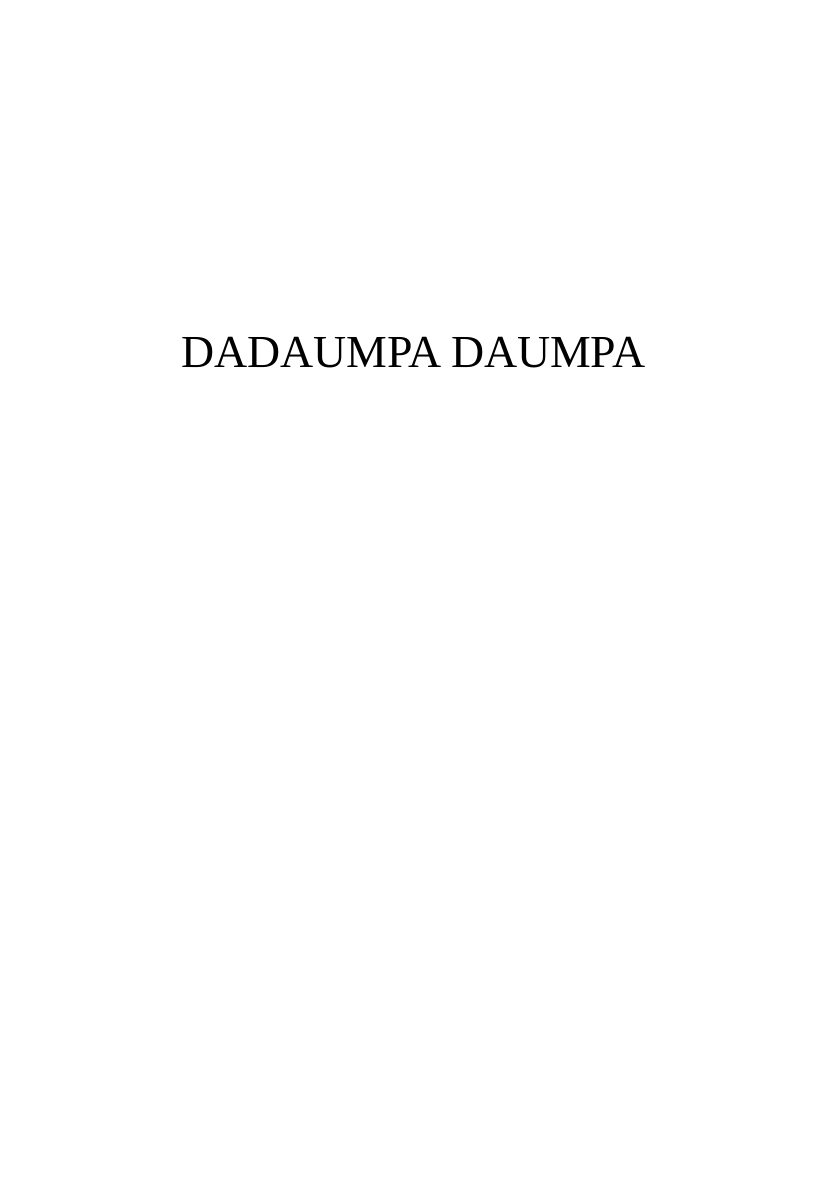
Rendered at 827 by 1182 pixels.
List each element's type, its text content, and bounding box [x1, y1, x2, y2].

text DADAUMPA DAUMPA [88, 325, 738, 377]
